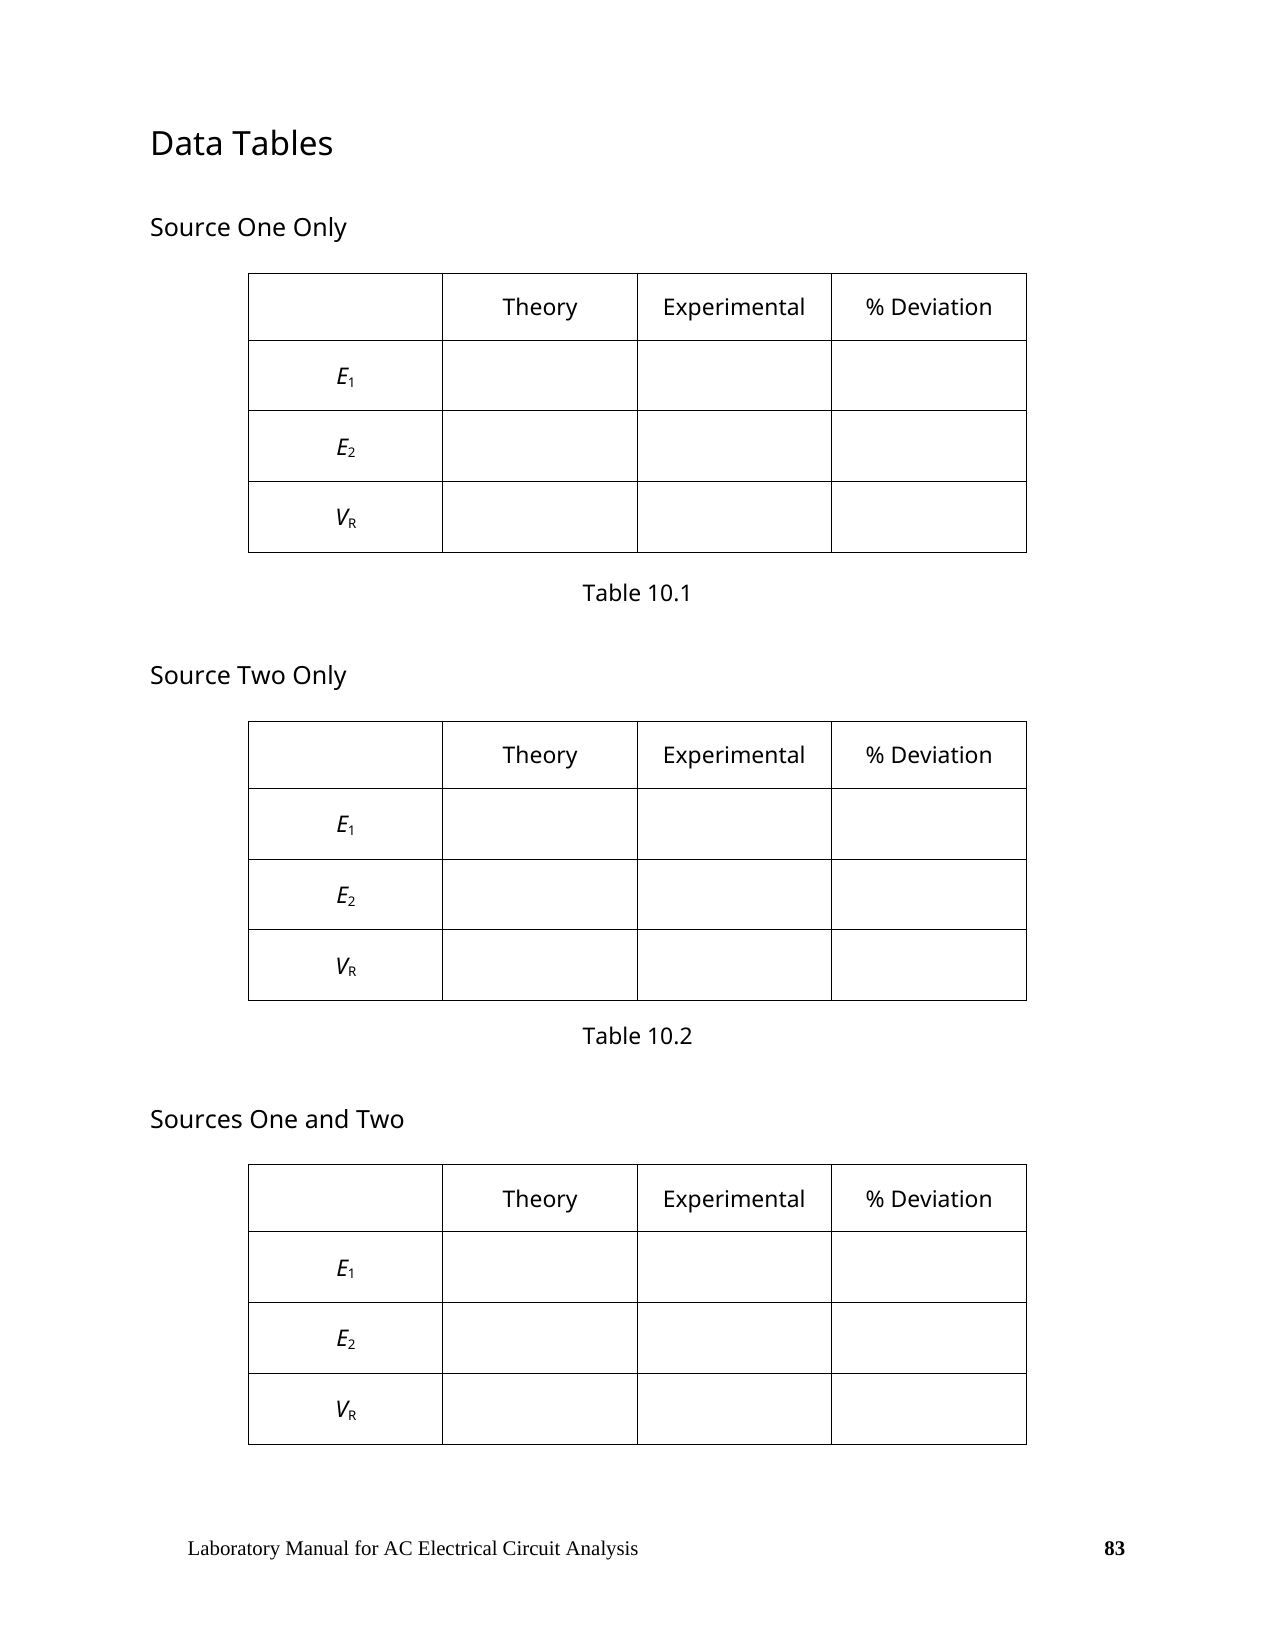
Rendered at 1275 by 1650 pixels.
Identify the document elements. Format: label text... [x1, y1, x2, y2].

table_cell E1 [249, 341, 442, 410]
table_cell [638, 482, 831, 552]
table_cell [638, 789, 831, 859]
table_header Theory [443, 1165, 637, 1231]
table_cell VR [249, 482, 442, 552]
table_cell VR [249, 930, 442, 1000]
table_header [249, 1165, 442, 1231]
subtitle Table 10.2 [150, 1020, 1125, 1052]
table_cell [832, 1374, 1026, 1443]
table_cell [638, 930, 831, 1000]
table_cell [443, 930, 637, 1000]
table_cell [832, 789, 1026, 859]
table_cell [443, 1374, 637, 1443]
table_cell [832, 411, 1026, 481]
table_header Experimental [638, 722, 831, 788]
table_cell E2 [249, 411, 442, 481]
table_cell [832, 482, 1026, 552]
text Data Tables [150, 120, 1125, 165]
table_cell [443, 1232, 637, 1302]
table_cell [832, 930, 1026, 1000]
table_header % Deviation [832, 274, 1026, 340]
table_cell [443, 341, 637, 410]
table_cell E1 [249, 789, 442, 859]
text Sources One and Two [150, 1101, 1125, 1135]
table_cell [443, 789, 637, 859]
table_cell E2 [249, 860, 442, 929]
text Source Two Only [150, 658, 1125, 692]
table_header Theory [443, 274, 637, 340]
table_cell [832, 860, 1026, 929]
table_cell [443, 860, 637, 929]
table_cell [638, 1303, 831, 1373]
table_cell [443, 1303, 637, 1373]
table_cell [832, 1303, 1026, 1373]
table_header [249, 274, 442, 340]
table_header Experimental [638, 1165, 831, 1231]
table_cell [638, 1232, 831, 1302]
table_header Theory [443, 722, 637, 788]
table_cell E1 [249, 1232, 442, 1302]
table_header Experimental [638, 274, 831, 340]
table_cell [832, 1232, 1026, 1302]
table_cell [638, 1374, 831, 1443]
subtitle Table 10.1 [150, 577, 1125, 608]
table_cell E2 [249, 1303, 442, 1373]
table_cell VR [249, 1374, 442, 1443]
table_header [249, 722, 442, 788]
table_header % Deviation [832, 722, 1026, 788]
text Source One Only [150, 210, 1125, 244]
table_header % Deviation [832, 1165, 1026, 1231]
table_cell [443, 482, 637, 552]
table_cell [638, 341, 831, 410]
table_cell [832, 341, 1026, 410]
table_cell [443, 411, 637, 481]
table_cell [638, 411, 831, 481]
table_cell [638, 860, 831, 929]
